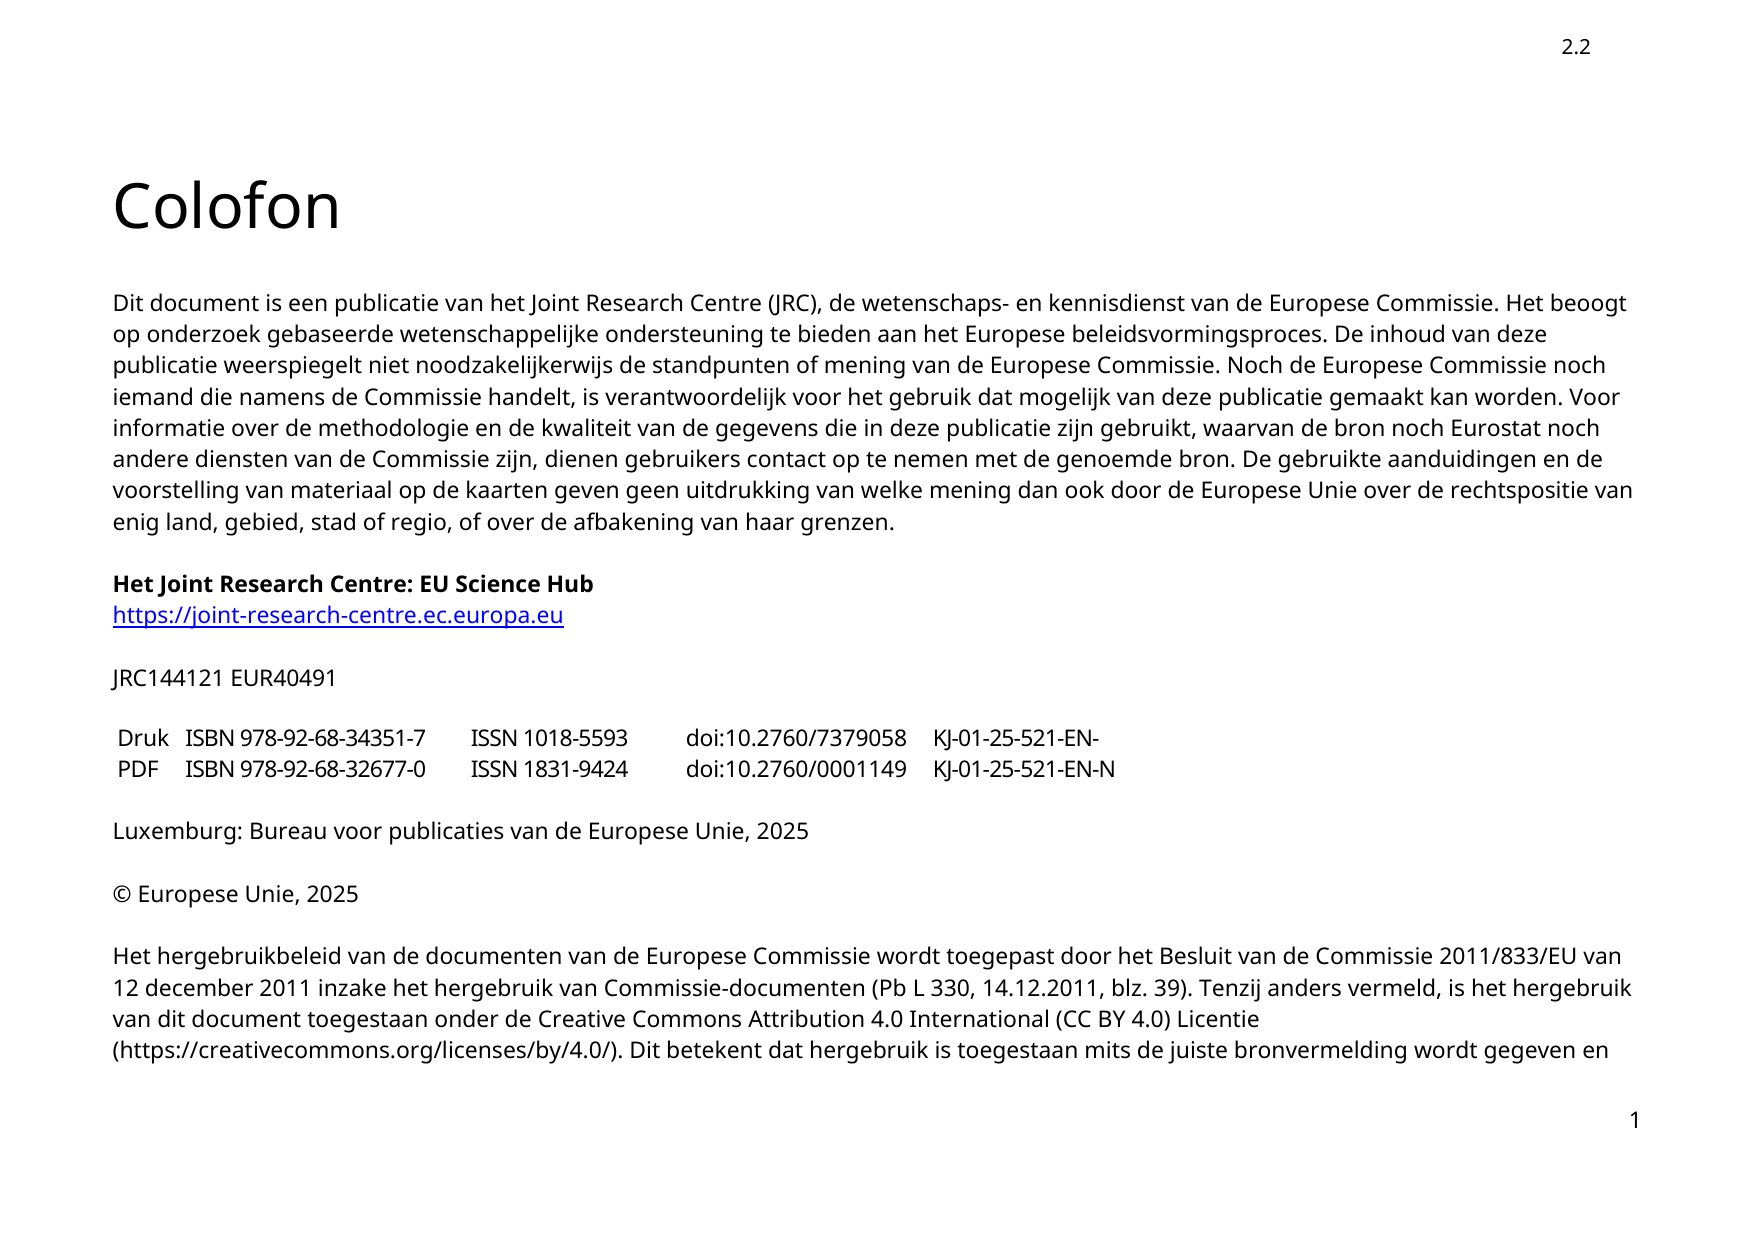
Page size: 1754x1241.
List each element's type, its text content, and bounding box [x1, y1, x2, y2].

table_header ISBN 978-92-68-34351-7 [185, 722, 471, 753]
text JRC144121 EUR40491 [112, 662, 1641, 693]
table_header Druk [117, 722, 185, 753]
table_header doi:10.2760/7379058 [686, 722, 933, 753]
table_header KJ-01-25-521-EN- [933, 722, 1135, 753]
text © Europese Unie, 2025 [112, 878, 1641, 909]
table_cell KJ-01-25-521-EN-N [933, 753, 1135, 784]
table_cell ISBN 978-92-68-32677-0 [185, 753, 471, 784]
text https://joint-research-centre.ec.europa.eu [112, 599, 1641, 631]
table_header ISSN 1018-5593 [471, 722, 686, 753]
subtitle Colofon [112, 162, 1641, 247]
table_cell PDF [117, 753, 185, 784]
text Dit document is een publicatie van het Joint Research Centre (JRC), de wetenschaps- en kennisdienst van de Europese Commissie. Het beoogt op onderzoek gebaseerde wetenschappelijke ondersteuning te bieden aan het Europese beleidsvormingsproces. De inhoud van deze publicatie weerspiegelt niet noodzakelijkerwijs de standpunten of mening van de Europese Commissie. Noch de Europese Commissie noch iemand die namens de Commissie handelt, is verantwoordelijk voor het gebruik dat mogelijk van deze publicatie gemaakt kan worden. Voor informatie over de methodologie en de kwaliteit van de gegevens die in deze publicatie zijn gebruikt, waarvan de bron noch Eurostat noch andere diensten van de Commissie zijn, dienen gebruikers contact op te nemen met de genoemde bron. De gebruikte aanduidingen en de voorstelling van materiaal op de kaarten geven geen uitdrukking van welke mening dan ook door de Europese Unie over de rechtspositie van enig land, gebied, stad of regio, of over de afbakening van haar grenzen. [112, 287, 1641, 537]
text Luxemburg: Bureau voor publicaties van de Europese Unie, 2025 [112, 815, 1641, 847]
table_cell ISSN 1831-9424 [471, 753, 686, 784]
text Het hergebruikbeleid van de documenten van de Europese Commissie wordt toegepast door het Besluit van de Commissie 2011/833/EU van 12 december 2011 inzake het hergebruik van Commissie-documenten (Pb L 330, 14.12.2011, blz. 39). Tenzij anders vermeld, is het hergebruik van dit document toegestaan onder de Creative Commons Attribution 4.0 International (CC BY 4.0) Licentie (https://creativecommons.org/licenses/by/4.0/). Dit betekent dat hergebruik is toegestaan mits de juiste bronvermelding wordt gegeven en [112, 940, 1641, 1065]
table_cell doi:10.2760/0001149 [686, 753, 933, 784]
text Het Joint Research Centre: EU Science Hub [112, 568, 1641, 599]
